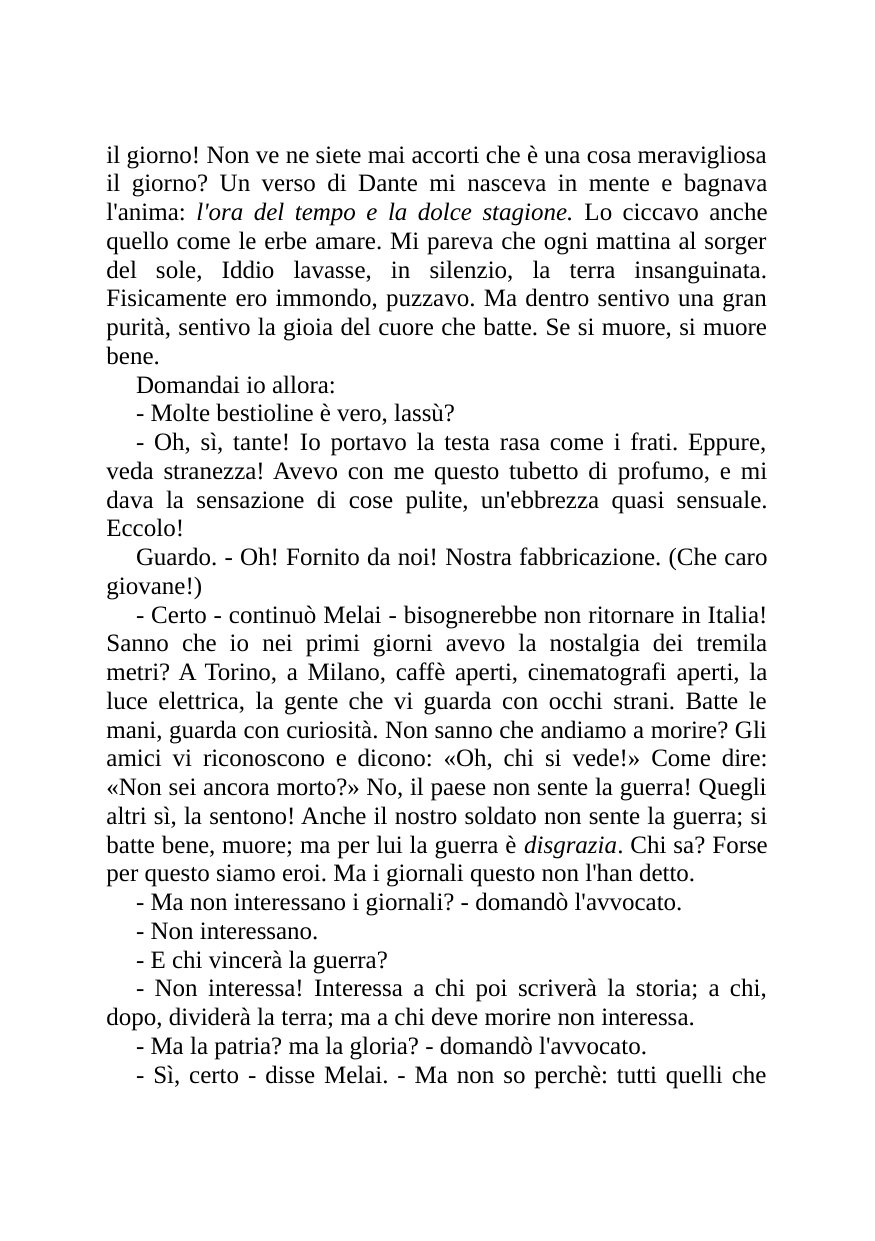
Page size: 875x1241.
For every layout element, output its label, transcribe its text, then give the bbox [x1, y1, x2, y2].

text - Non interessano. [106, 916, 768, 945]
text - Ma non interessano i giornali? - domandò l'avvocato. [106, 887, 768, 916]
text - Non interessa! Interessa a chi poi scriverà la storia; a chi, dopo, dividerà la terra; ma a chi deve morire non interessa. [106, 973, 768, 1031]
text Guardo. - Oh! Fornito da noi! Nostra fabbricazione. (Che caro giovane!) [106, 542, 768, 600]
text - Oh, sì, tante! Io portavo la testa rasa come i frati. Eppure, veda stranezza! Avevo con me questo tubetto di profumo, e mi dava la sensazione di cose pulite, un'ebbrezza quasi sensuale. Eccolo! [106, 427, 768, 542]
text - Certo - continuò Melai - bisognerebbe non ritornare in Italia! Sanno che io nei primi giorni avevo la nostalgia dei tremila metri? A Torino, a Milano, caffè aperti, cinematografi aperti, la luce elettrica, la gente che vi guarda con occhi strani. Batte le mani, guarda con curiosità. Non sanno che andiamo a morire? Gli amici vi riconoscono e dicono: «Oh, chi si vede!» Come dire: «Non sei ancora morto?» No, il paese non sente la guerra! Quegli altri sì, la sentono! Anche il nostro soldato non sente la guerra; si batte bene, muore; ma per lui la guerra è disgrazia. Chi sa? Forse per questo siamo eroi. Ma i giornali questo non l'han detto. [106, 600, 768, 887]
text - Ma la patria? ma la gloria? - domandò l'avvocato. [106, 1031, 768, 1060]
text il giorno! Non ve ne siete mai accorti che è una cosa meravigliosa il giorno? Un verso di Dante mi nasceva in mente e bagnava l'anima: l'ora del tempo e la dolce stagione. Lo ciccavo anche quello come le erbe amare. Mi pareva che ogni mattina al sorger del sole, Iddio lavasse, in silenzio, la terra insanguinata. Fisicamente ero immondo, puzzavo. Ma dentro sentivo una gran purità, sentivo la gioia del cuore che batte. Se si muore, si muore bene. [106, 140, 768, 370]
text - Sì, certo - disse Melai. - Ma non so perchè: tutti quelli che [106, 1060, 768, 1088]
text Domandai io allora: [106, 370, 768, 398]
text - Molte bestioline è vero, lassù? [106, 398, 768, 427]
text - E chi vincerà la guerra? [106, 945, 768, 973]
